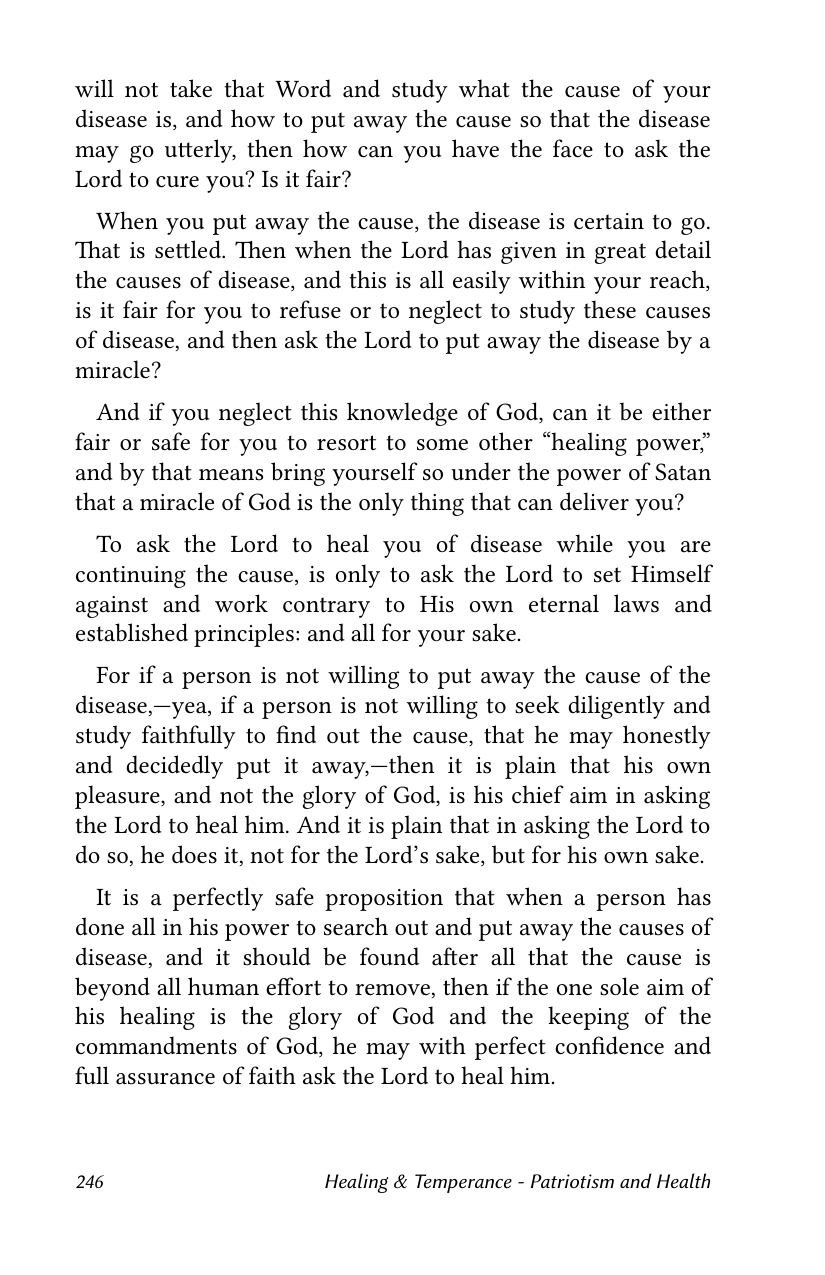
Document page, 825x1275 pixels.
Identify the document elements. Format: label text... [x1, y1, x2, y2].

text For if a person is not willing to put away the cause of the disease,—yea, if a person is not willing to seek diligently and study faithfully to find out the cause, that he may honestly and decidedly put it away,—then it is plain that his own pleasure, and not the glory of God, is his chief aim in asking the Lord to heal him. And it is plain that in asking the Lord to do so, he does it, not for the Lord’s sake, but for his own sake. [75, 661, 712, 869]
text When you put away the cause, the disease is certain to go. That is settled. Then when the Lord has given in great detail the causes of disease, and this is all easily within your reach, is it fair for you to refuse or to neglect to study these causes of disease, and then ask the Lord to put away the disease by a miracle? [75, 207, 712, 385]
text It is a perfectly safe proposition that when a person has done all in his power to search out and put away the causes of disease, and it should be found after all that the cause is beyond all human effort to remove, then if the one sole aim of his healing is the glory of God and the keeping of the commandments of God, he may with perfect confidence and full assurance of faith ask the Lord to heal him. [75, 883, 712, 1091]
text And if you neglect this knowledge of God, can it be either fair or safe for you to resort to some other “healing power,” and by that means bring yourself so under the power of Satan that a miracle of God is the only thing that can deliver you? [75, 398, 712, 516]
text will not take that Word and study what the cause of your disease is, and how to put away the cause so that the disease may go utterly, then how can you have the face to ask the Lord to cure you? Is it fair? [75, 75, 712, 193]
text To ask the Lord to heal you of disease while you are continuing the cause, is only to ask the Lord to set Himself against and work contrary to His own eternal laws and established principles: and all for your sake. [75, 530, 712, 648]
